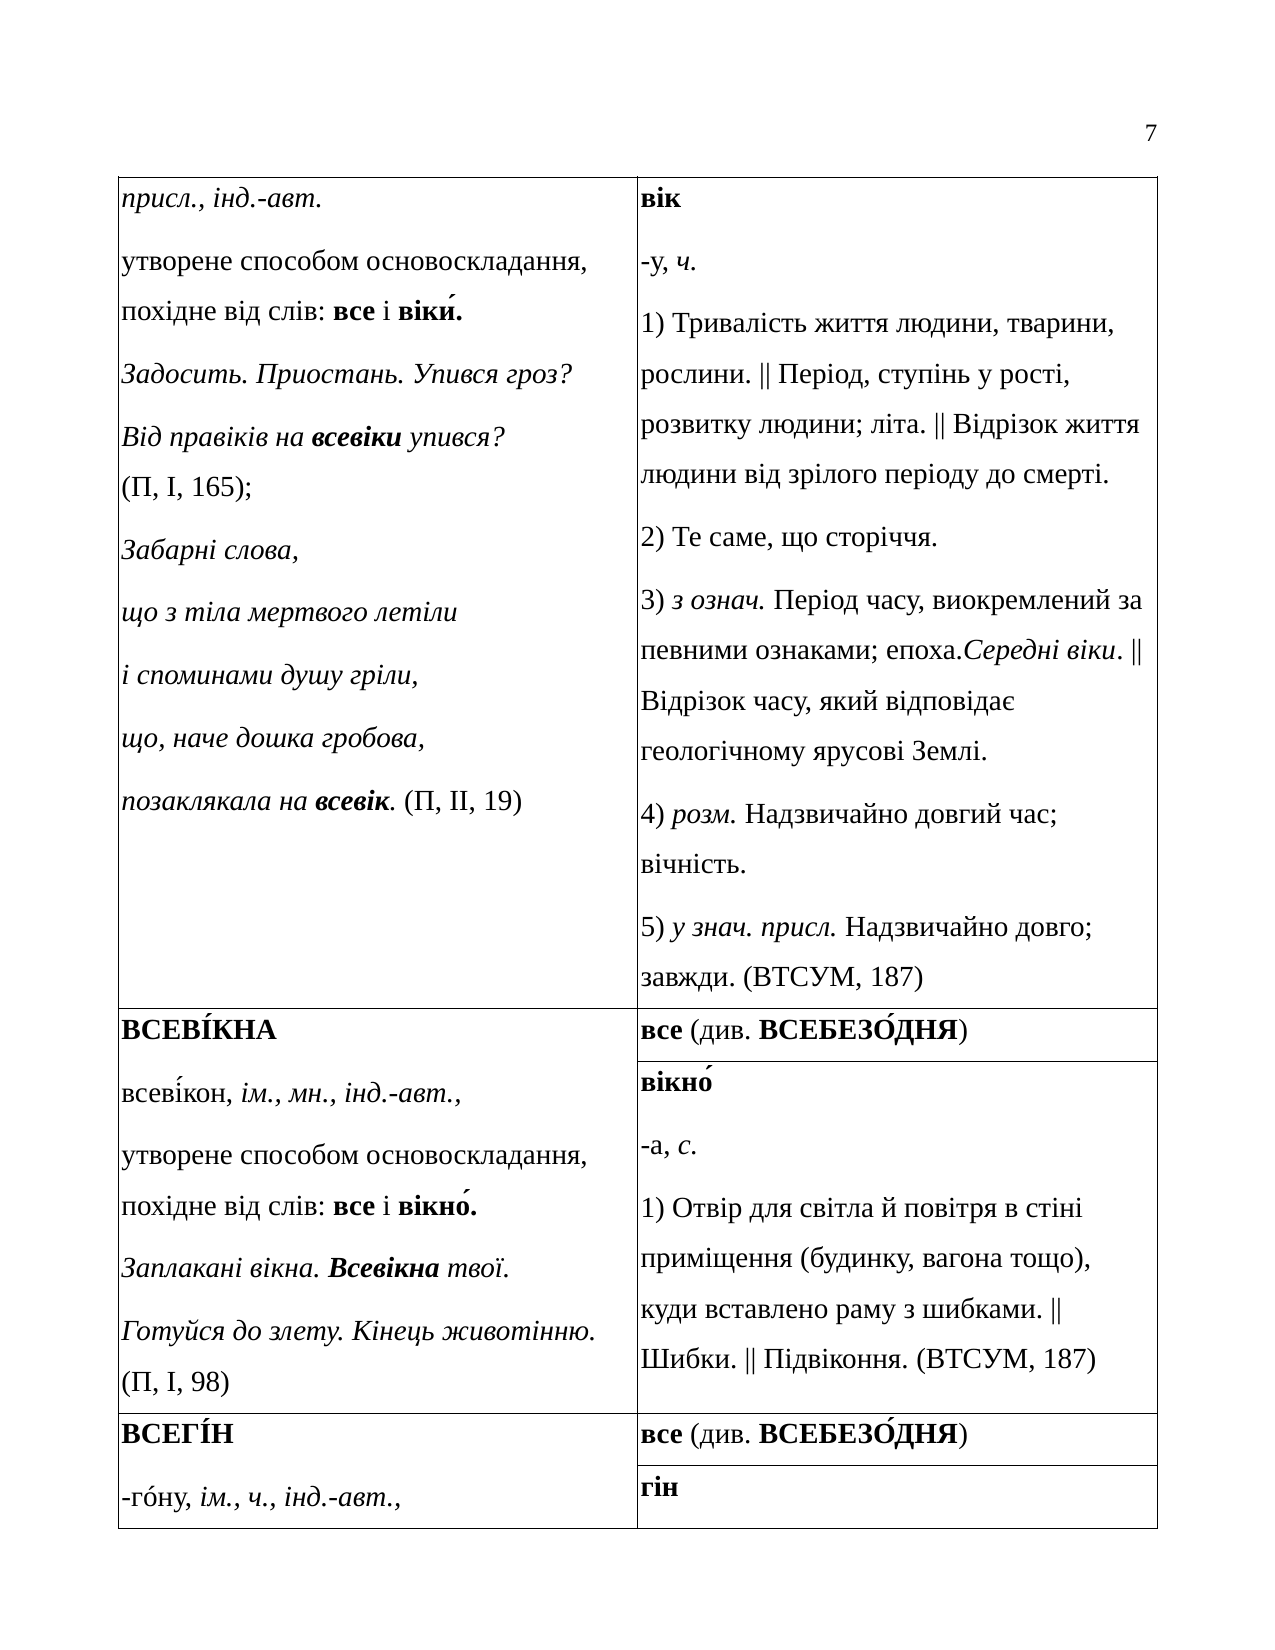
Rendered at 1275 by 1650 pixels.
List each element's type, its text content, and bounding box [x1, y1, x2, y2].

table_cell вікно́ -а, с. 1) Отвір для світла й повітря в стіні приміщення (будинку, вагона тощо), куди вставлено раму з шибками. || Шибки. || Підвіконня. (ВТСУМ, 187) [638, 1062, 1157, 1413]
table_cell гін [638, 1466, 1157, 1528]
table_cell ВСЕВІ́КНА всеві́кон, ім., мн., інд.-авт., утворене способом основоскладання, похідне від слів: все і вікно́. Заплакані вікна. Всевікна твої. Готуйся до злету. Кінець животінню. (П, І, 98) [119, 1009, 637, 1413]
table_cell все (див. ВСЕБЕЗО́ДНЯ) [638, 1009, 1157, 1061]
table_cell ВСЕГÍН -гóну, ім., ч., інд.-авт., [119, 1414, 637, 1528]
table_cell вік -у, ч. 1) Тривалість життя людини, тварини, рослини. || Період, ступінь у рості, розвитку людини; літа. || Відрізок життя людини від зрілого періоду до смерті. 2) Те саме, що сторіччя. 3) з означ. Період часу, виокремлений за певними ознаками; епоха.Середні віки. || Відрізок часу, який відповідає геологічному ярусові Землі. 4) розм. Надзвичайно довгий час; вічність. 5) у знач. присл. Надзвичайно довго; завжди. (ВТСУМ, 187) [638, 178, 1157, 1008]
table_cell все (див. ВСЕБЕЗО́ДНЯ) [638, 1414, 1157, 1465]
table_cell присл., інд.-авт. утворене способом основоскладання, похідне від слів: все і віки́. Задосить. Приостань. Упився гроз? Від правіків на всевіки упився? (П, І, 165); Забарні слова, що з тіла мертвого летіли і споминами душу гріли, що, наче дошка гробова, позаклякала на всевік. (П, ІІ, 19) [119, 178, 637, 1008]
